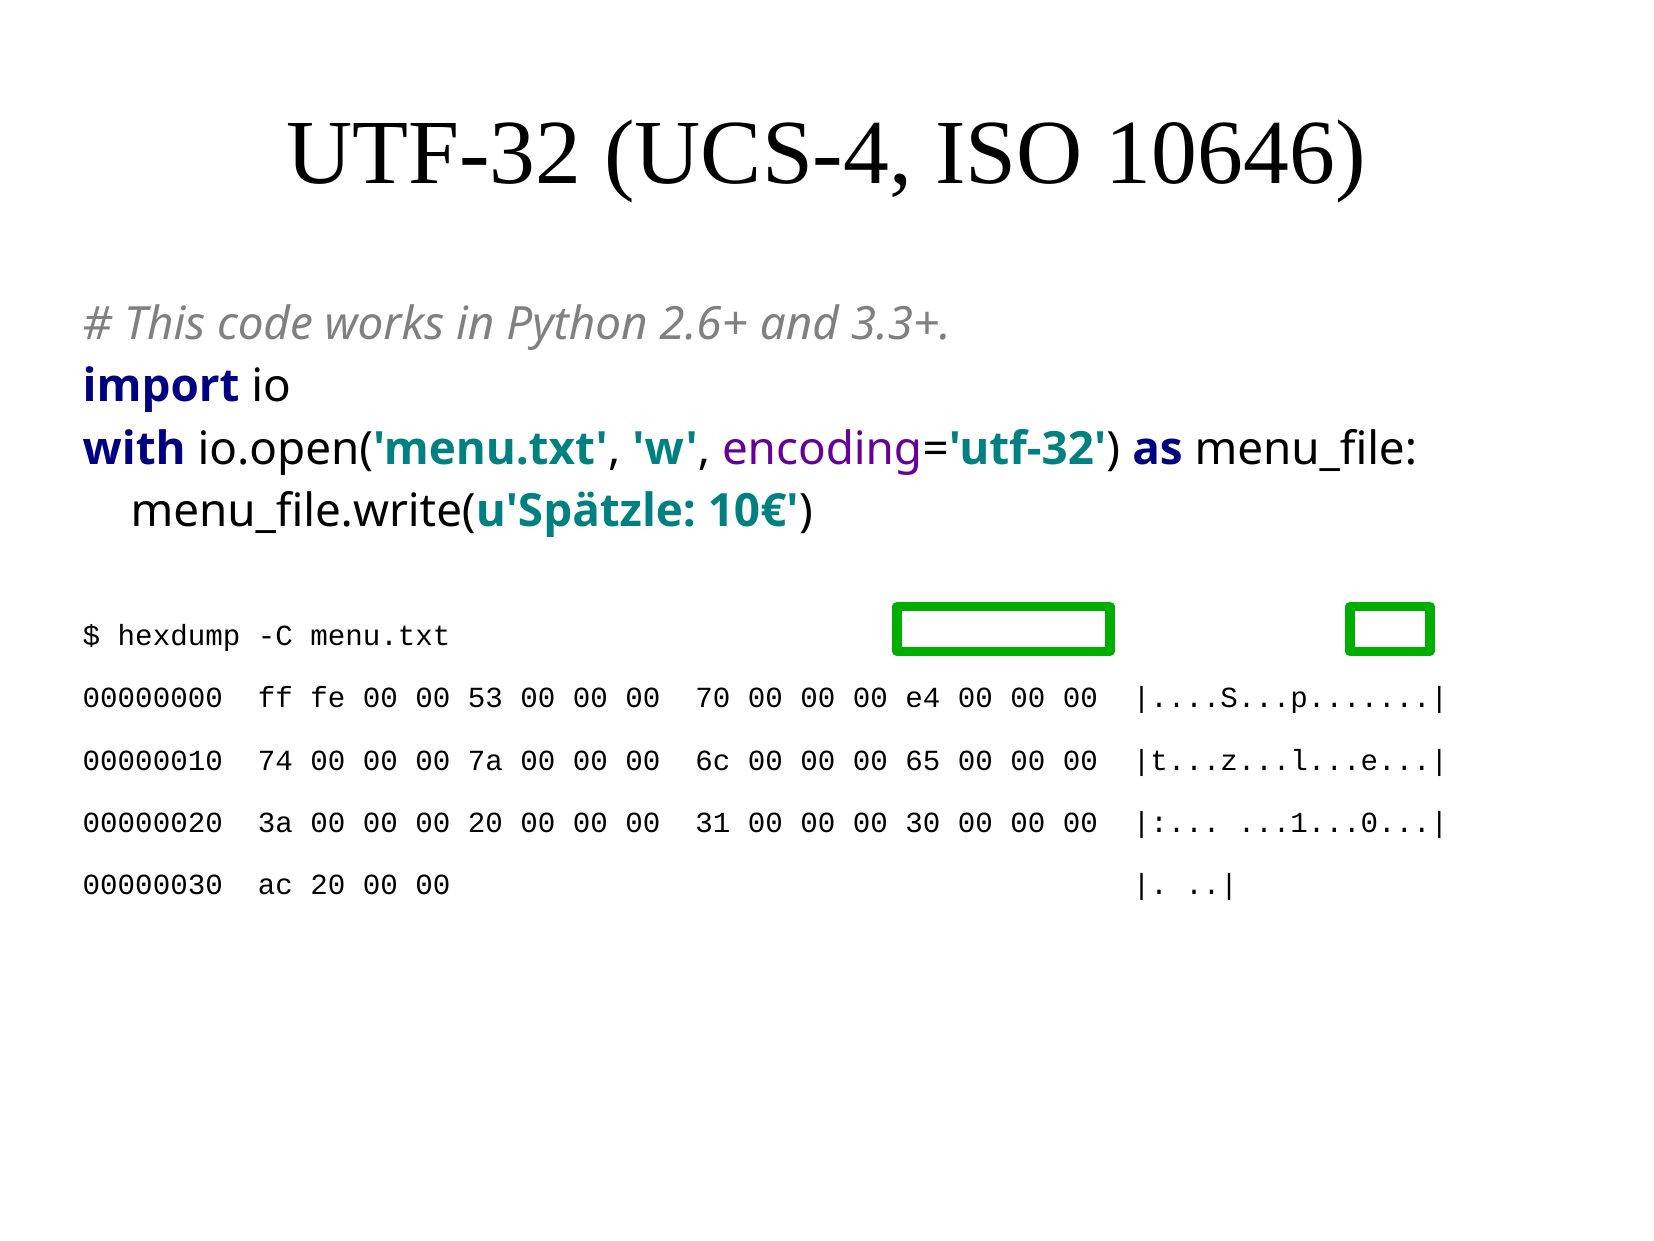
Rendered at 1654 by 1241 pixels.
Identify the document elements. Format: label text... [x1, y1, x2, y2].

title UTF-32 (UCS-4, ISO 10646) [82, 49, 1571, 257]
list # This code works in Python 2.6+ and 3.3+. import io with io.open('menu.txt', 'w', encoding='utf-32') as menu_file: menu_file.write(u'Spätzle: 10€') $ hexdump -C menu.txt 00000000 ff fe 00 00 53 00 00 00 70 00 00 00 e4 00 00 00 |....S...p.......| 00000010 74 00 00 00 7a 00 00 00 6c 00 00 00 65 00 00 00 |t...z...l...e...| 00000020 3a 00 00 00 20 00 00 00 31 00 00 00 30 00 00 00 |:... ...1...0...| 00000030 ac 20 00 00 |. ..| [82, 290, 1571, 1010]
